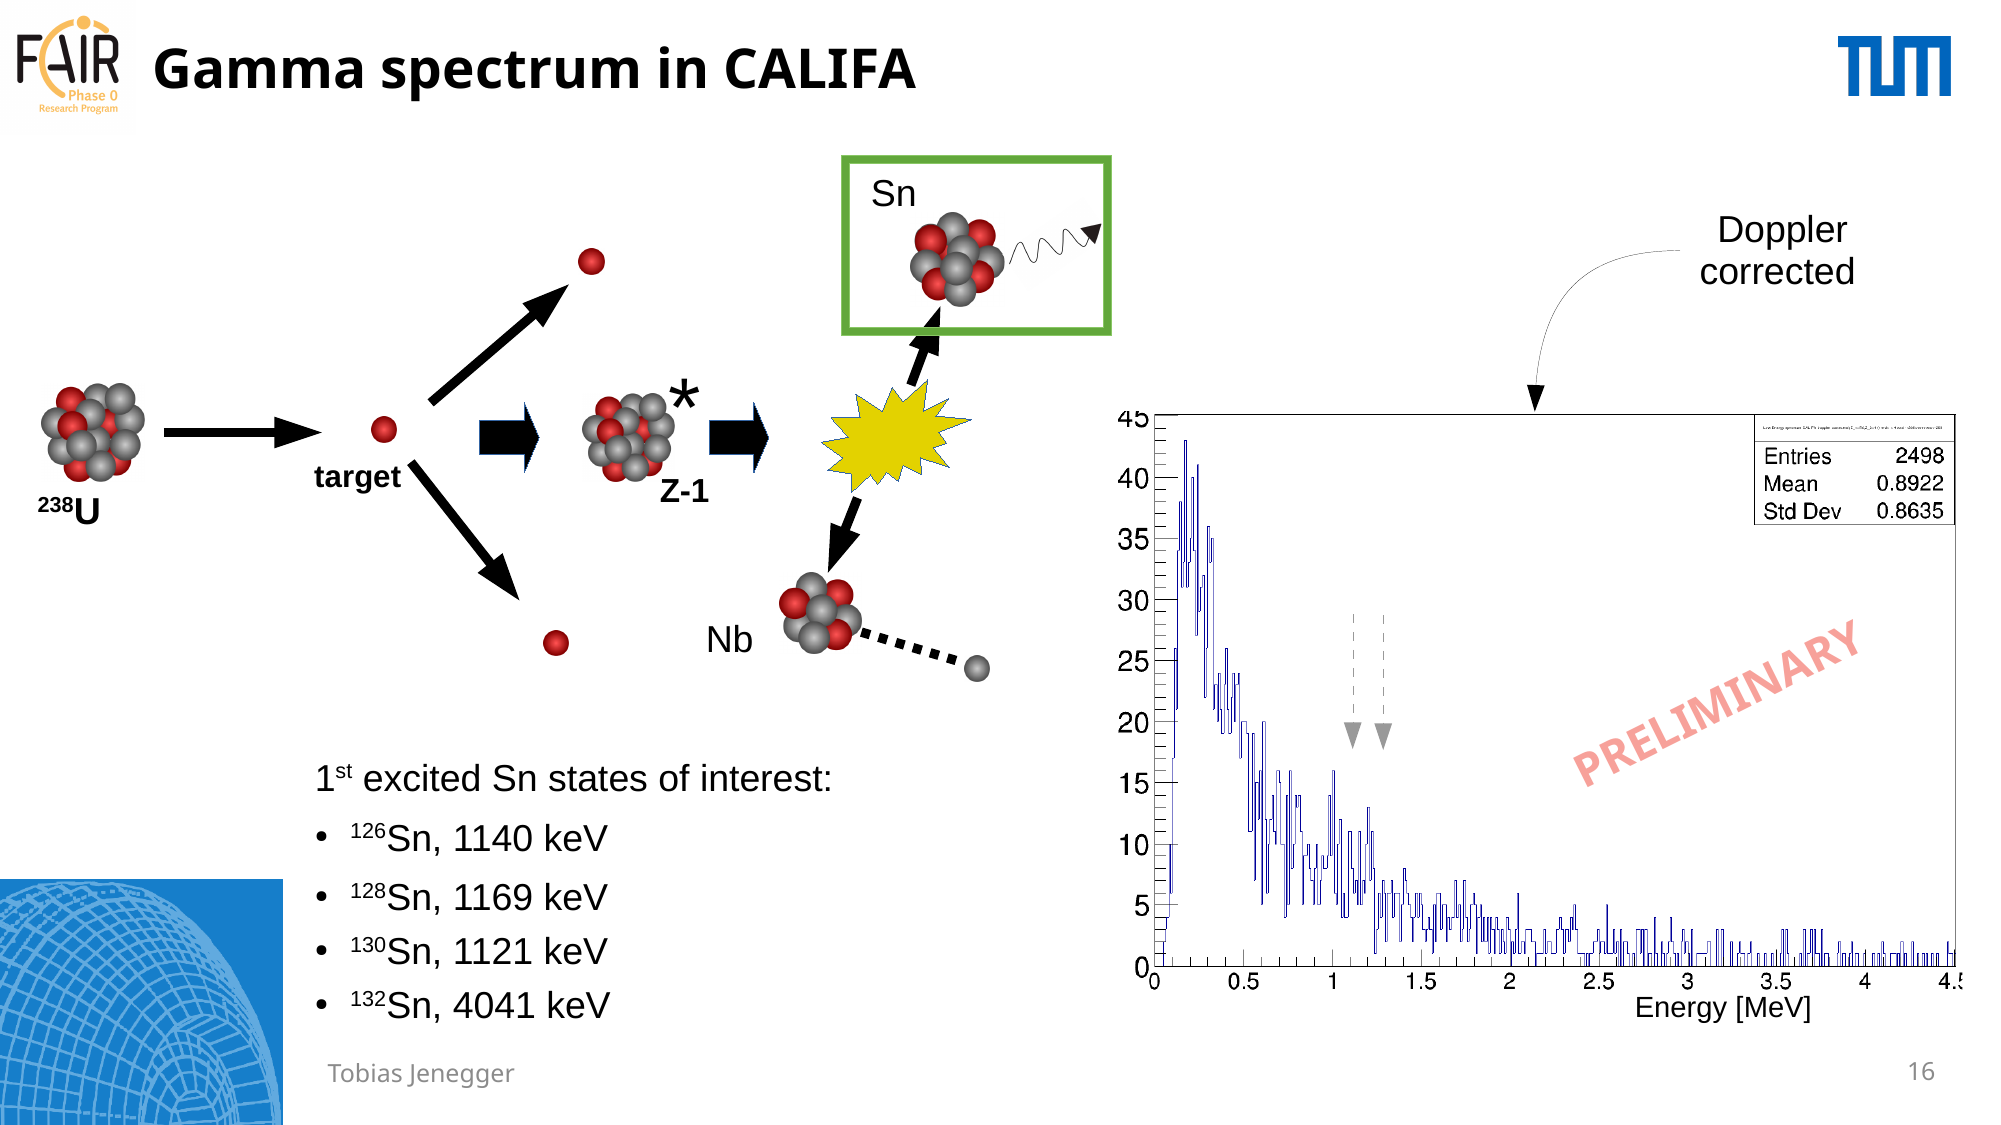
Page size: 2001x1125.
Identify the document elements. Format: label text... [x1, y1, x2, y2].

picture [910, 197, 1103, 307]
title Gamma spectrum in CALIFA [137, 32, 1809, 109]
picture [41, 383, 145, 482]
text_box * [653, 353, 733, 464]
picture [0, 879, 283, 1125]
picture [964, 655, 990, 682]
text_box target [294, 452, 422, 673]
text_box 238U [22, 483, 182, 552]
text_box Doppler corrected [1680, 201, 1876, 300]
text_box Nb [691, 611, 782, 669]
picture [779, 572, 862, 654]
text_box Sn [856, 164, 962, 264]
picture [1838, 36, 1951, 96]
text_box PRELIMINARY [1546, 557, 1965, 830]
text_box Z-1 [645, 464, 766, 517]
picture [371, 416, 397, 443]
picture [582, 393, 653, 482]
slide_number Tobias Jenegger [312, 1042, 588, 1103]
picture [0, 0, 136, 135]
text_box [479, 402, 540, 473]
text_box [841, 155, 1112, 336]
text_box 1st excited Sn states of interest: 126Sn, 1140 keV 128Sn, 1169 keV 130Sn, 1121 keV 132Sn, 4041 keV [300, 750, 916, 1036]
text_box Energy [MeV] [1620, 984, 1861, 1032]
text_box [733, 402, 769, 464]
text_box [821, 379, 972, 493]
picture [1107, 411, 1963, 990]
slide_number [1500, 1042, 1951, 1103]
picture [578, 248, 605, 275]
picture [543, 630, 569, 656]
